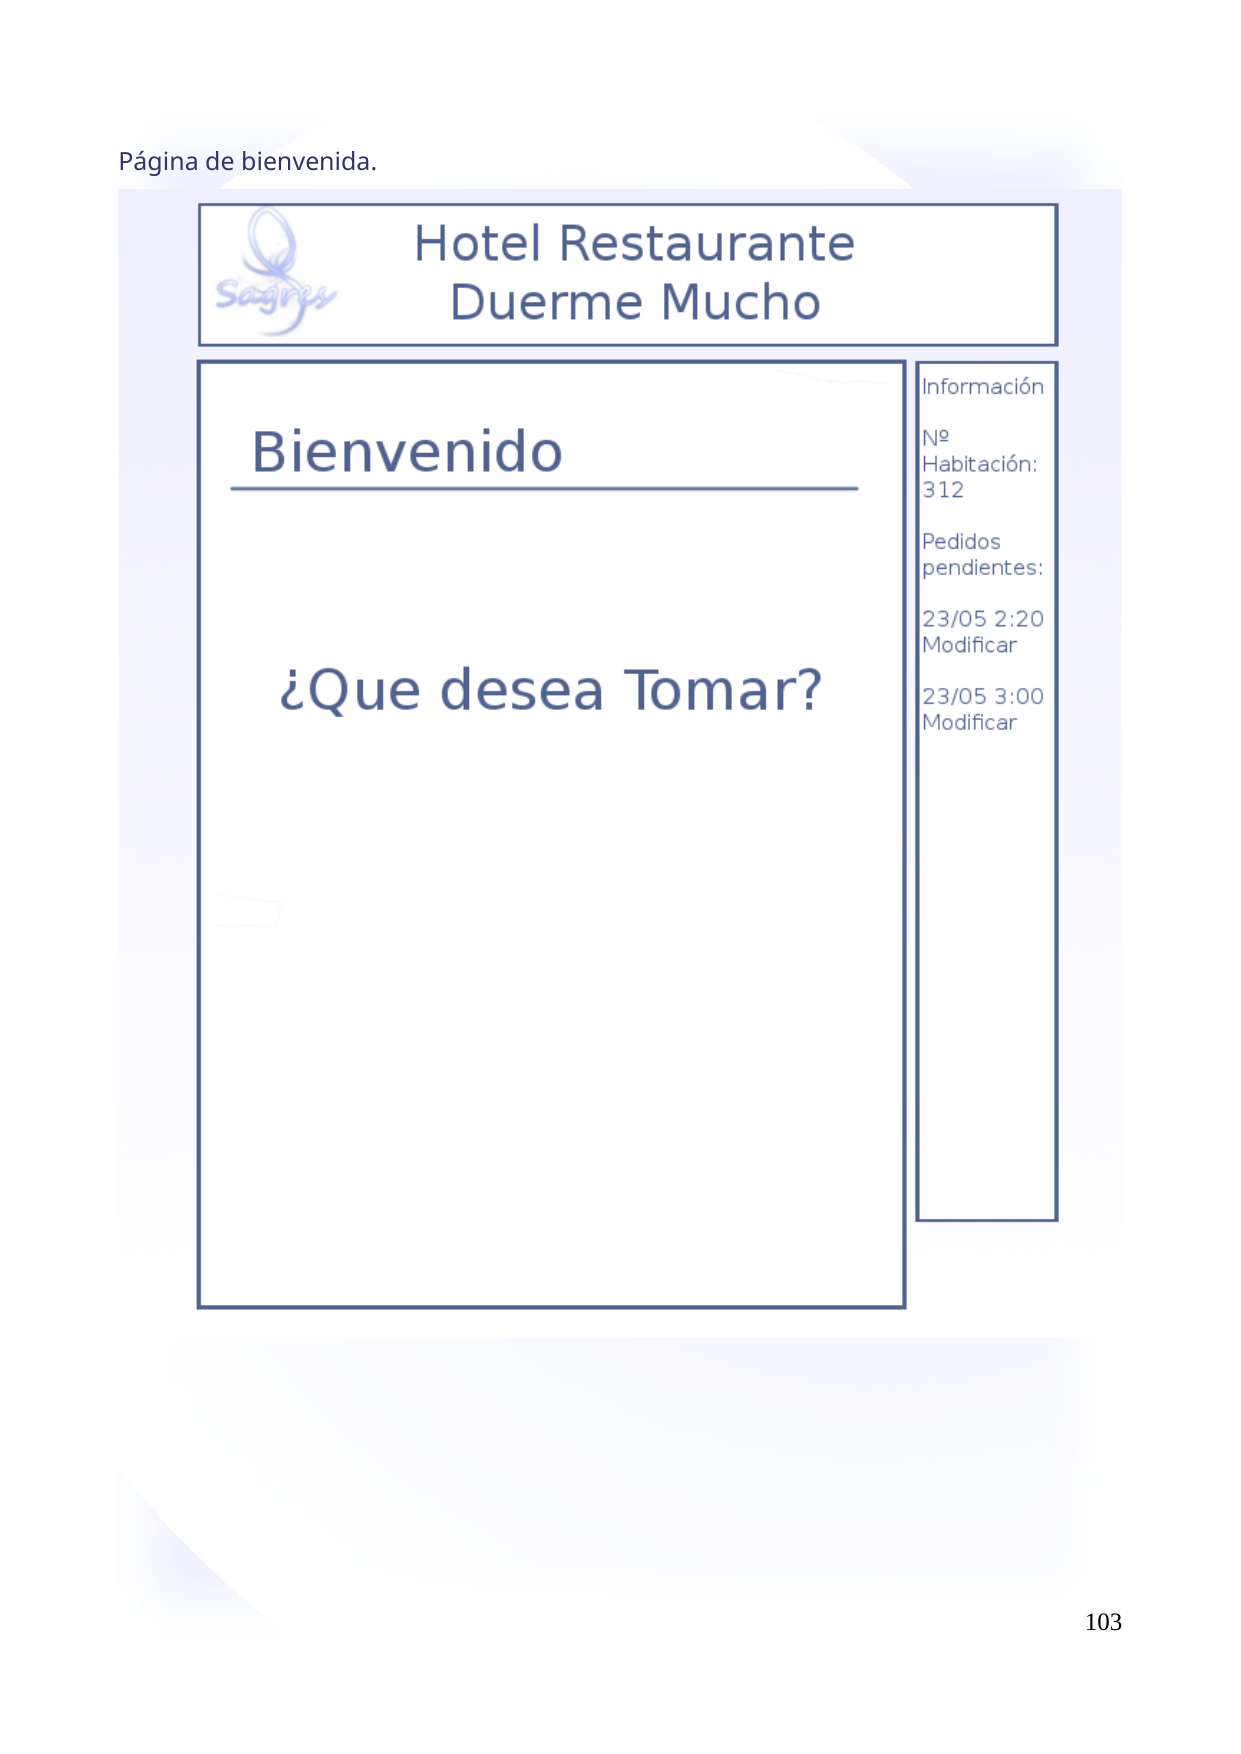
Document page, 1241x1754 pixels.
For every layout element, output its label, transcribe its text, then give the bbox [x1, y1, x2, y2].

subtitle Página de bienvenida. [118, 143, 1122, 177]
picture [118, 177, 1122, 1636]
picture [118, 118, 1122, 143]
